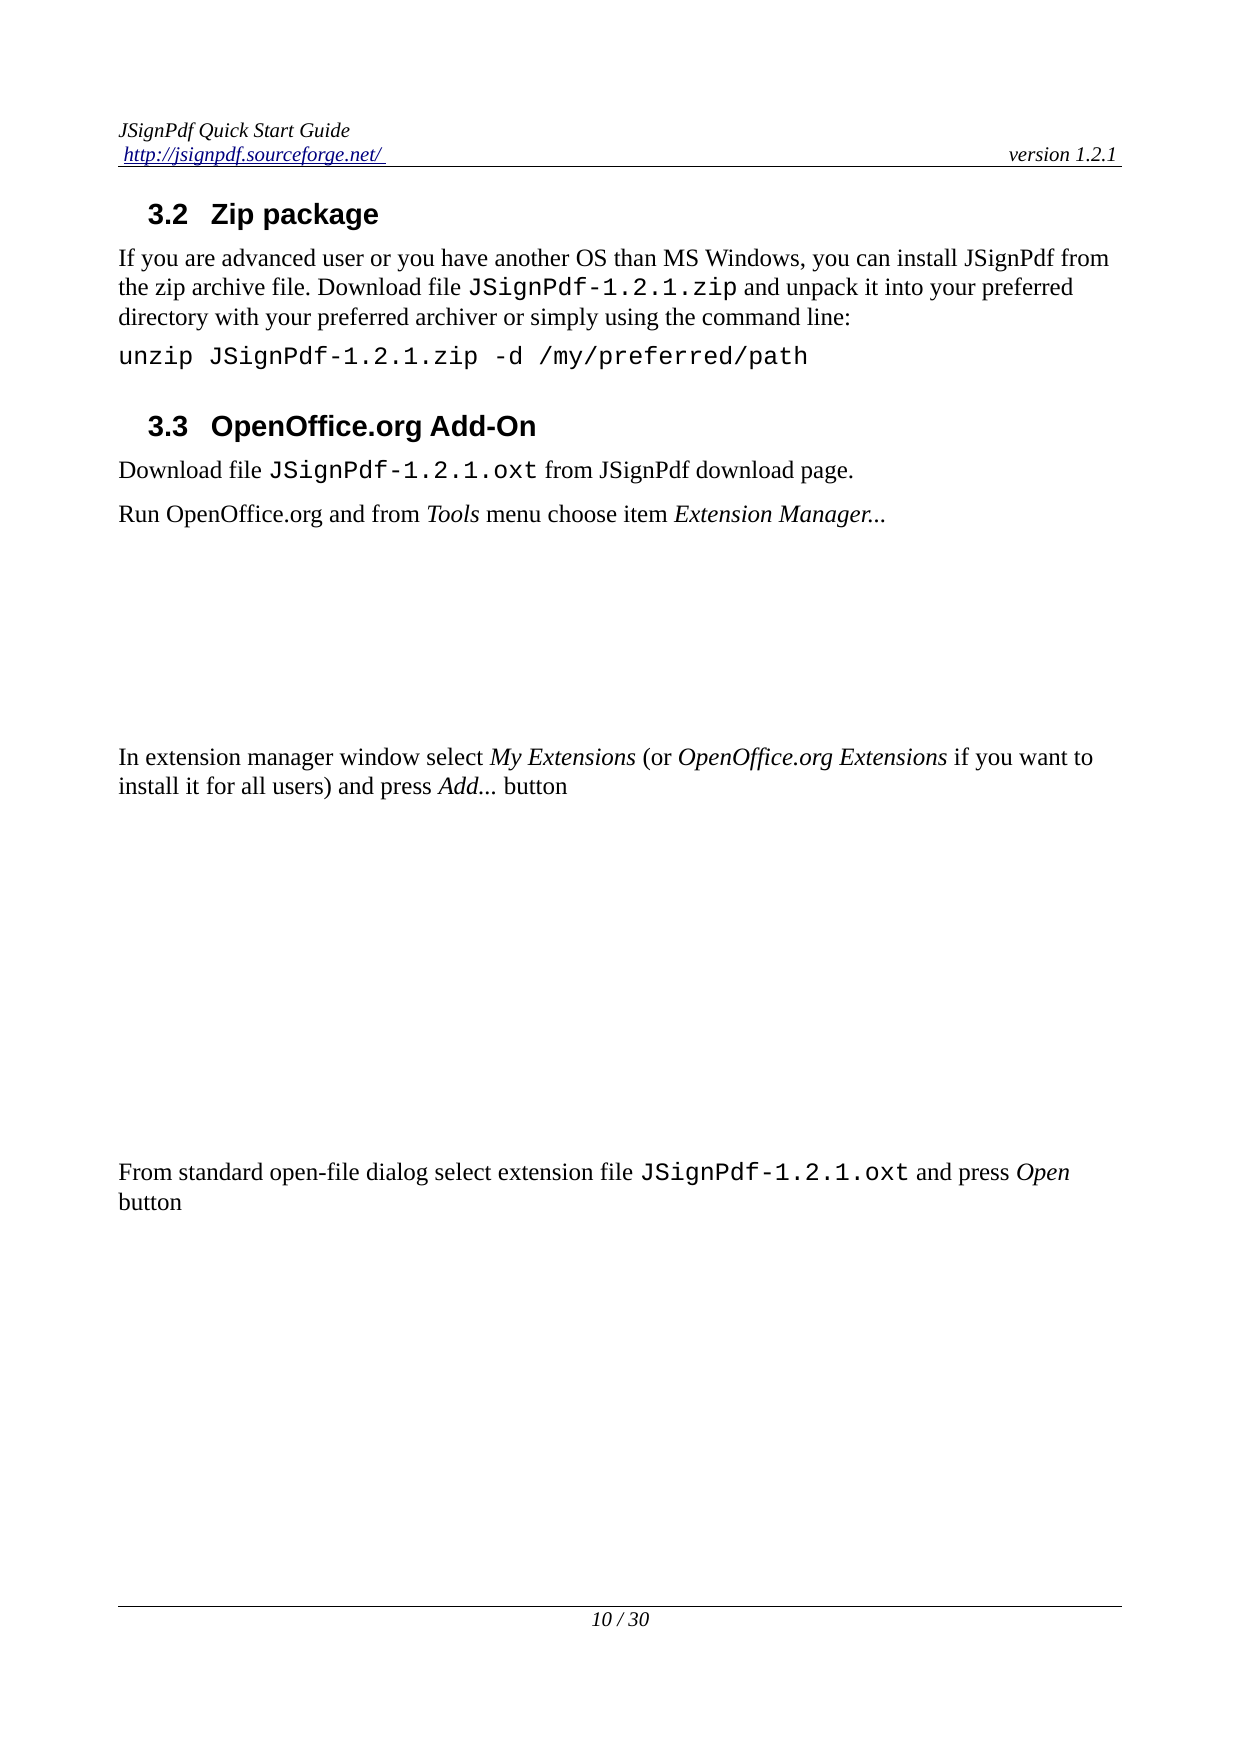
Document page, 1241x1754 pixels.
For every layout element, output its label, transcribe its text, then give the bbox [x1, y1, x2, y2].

text From standard open-file dialog select extension file JSignPdf-1.2.1.oxt and press Open button [118, 812, 1122, 1216]
text In extension manager window select My Extensions (or OpenOffice.org Extensions if you want to install it for all users) and press Add... button [118, 540, 1122, 800]
text If you are advanced user or you have another OS than MS Windows, you can install JSignPdf from the zip archive file. Download file JSignPdf-1.2.1.zip and unpack it into your preferred directory with your preferred archiver or simply using the command line: [118, 243, 1122, 331]
text Run OpenOffice.org and from Tools menu choose item Extension Manager... [118, 499, 1122, 528]
subtitle OpenOffice.org Add-On [148, 409, 1116, 443]
text Download file JSignPdf-1.2.1.oxt from JSignPdf download page. [118, 456, 1122, 486]
subtitle Zip package [148, 197, 1116, 230]
text unzip JSignPdf-1.2.1.zip -d /my/preferred/path [118, 344, 1122, 372]
